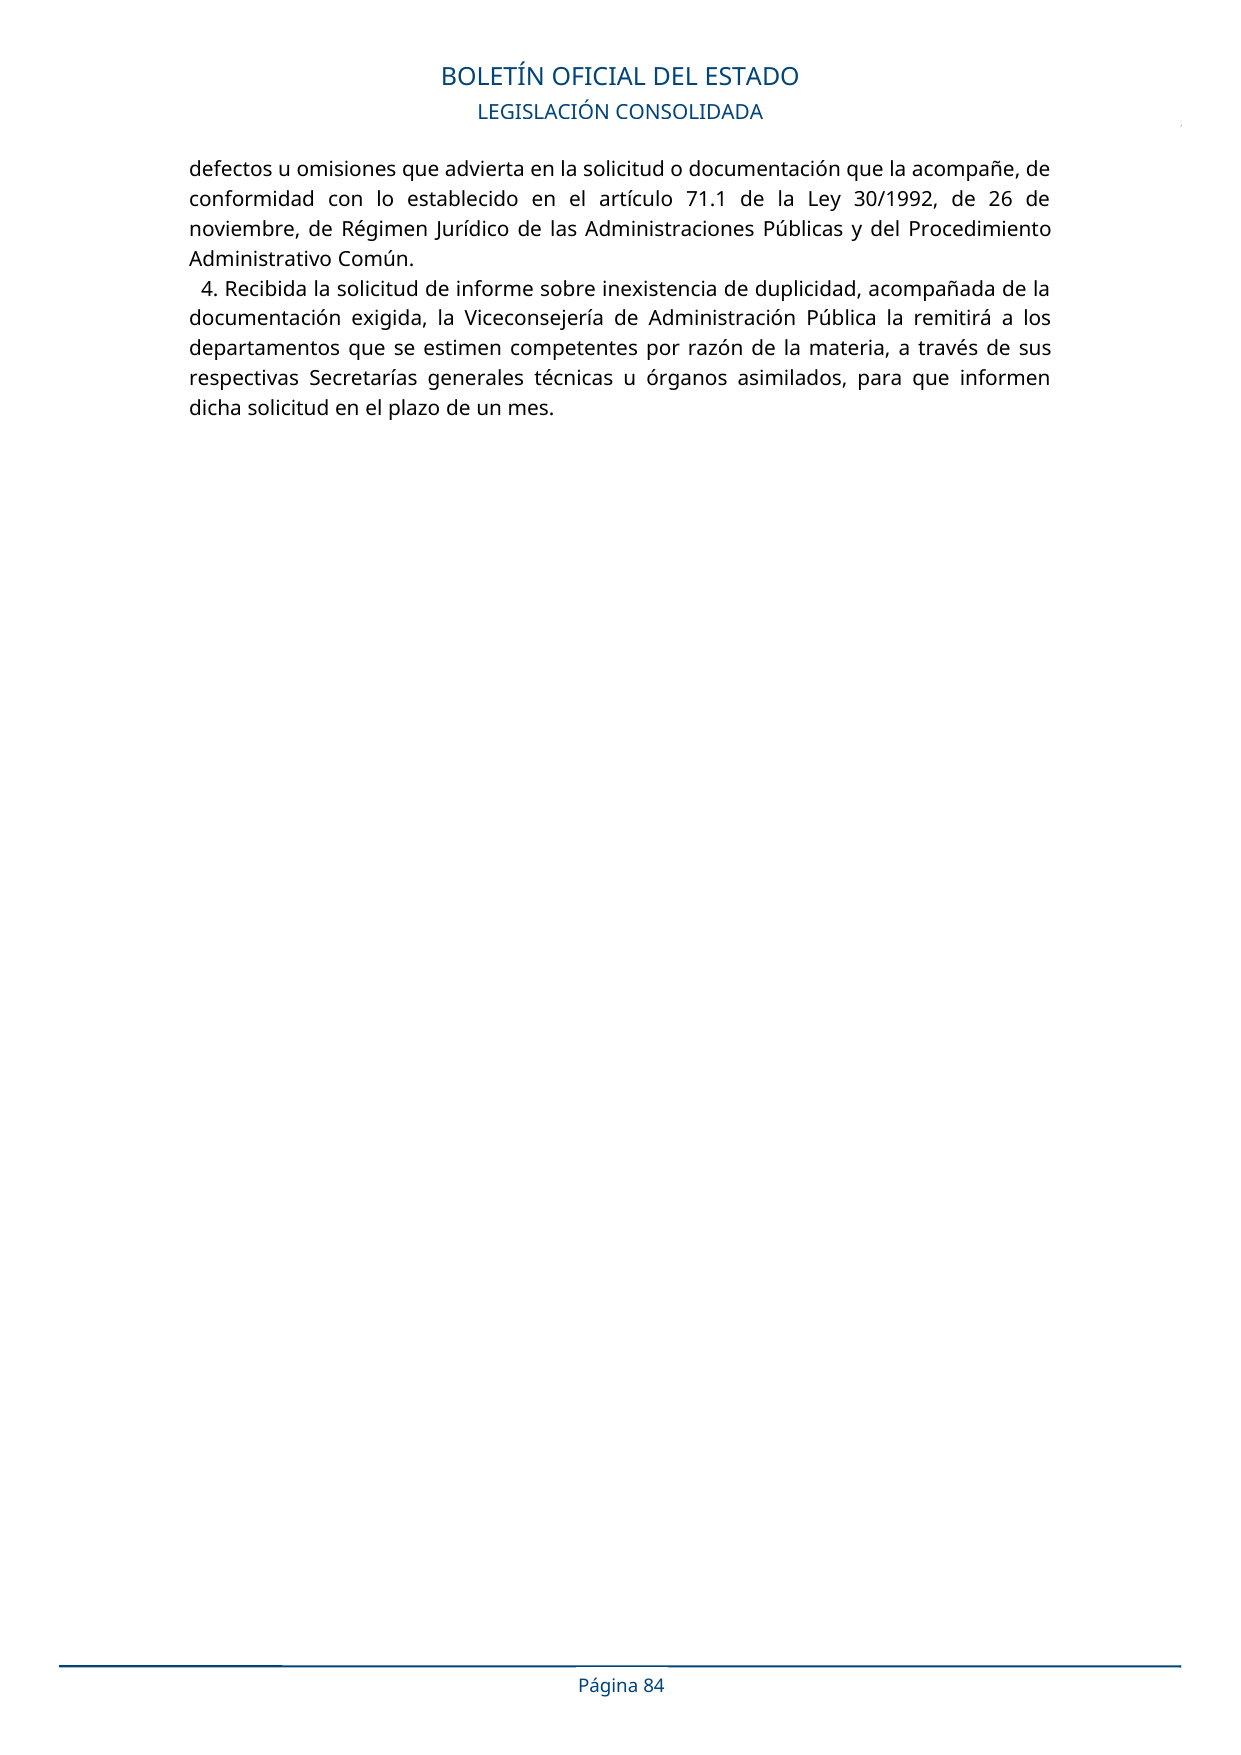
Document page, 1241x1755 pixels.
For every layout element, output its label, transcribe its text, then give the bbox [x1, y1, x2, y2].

list Recibida la solicitud de informe sobre inexistencia de duplicidad, acompañada de la documentación exigida, la Viceconsejería de Administración Pública la remitirá a los departamentos que se estimen competentes por razón de la materia, a través de sus respectivas Secretarías generales técnicas u órganos asimilados, para que informen dicha solicitud en el plazo de un mes. [175, 274, 1052, 421]
list defectos u omisiones que advierta en la solicitud o documentación que la acompañe, de conformidad con lo establecido en el artículo 71.1 de la Ley 30/1992, de 26 de noviembre, de Régimen Jurídico de las Administraciones Públicas y del Procedimiento Administrativo Común. [175, 154, 1052, 272]
